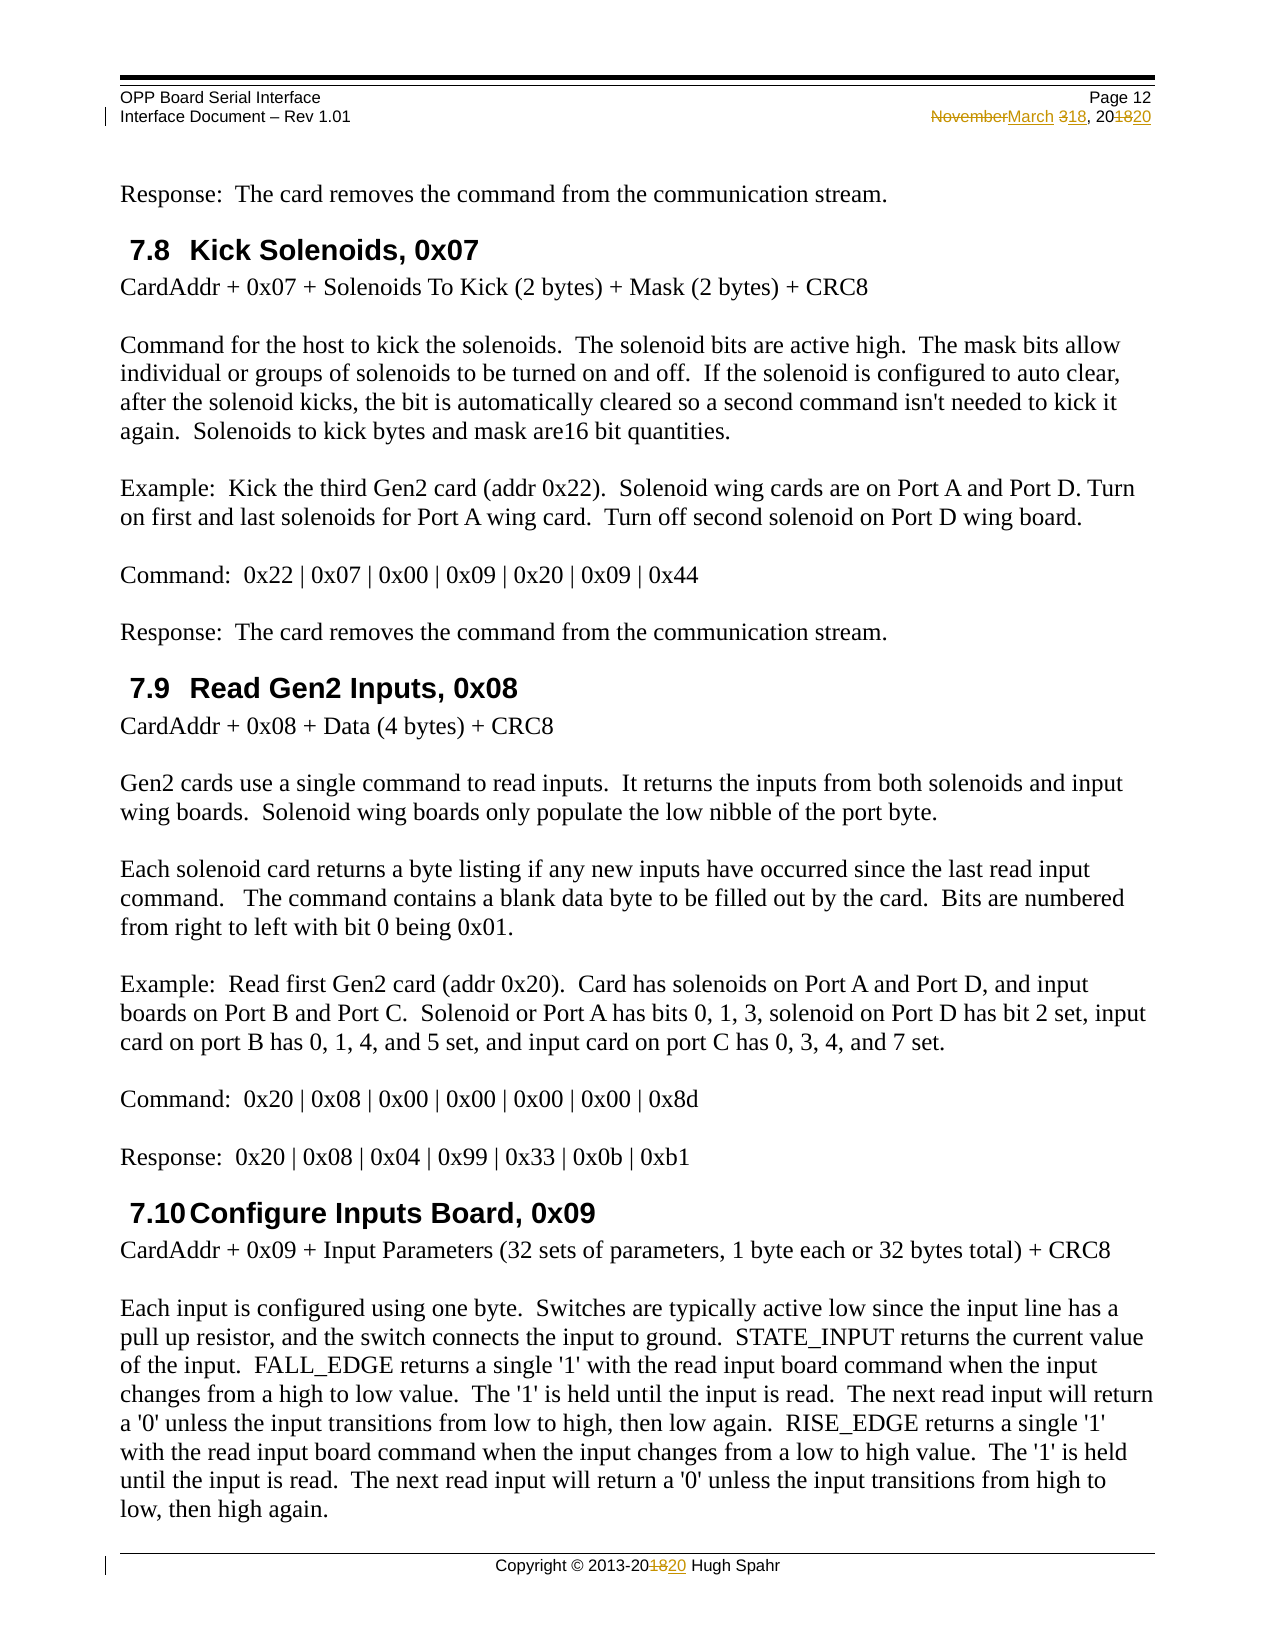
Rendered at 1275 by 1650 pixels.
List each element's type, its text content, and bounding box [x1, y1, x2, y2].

subtitle Read Gen2 Inputs, 0x08 [129, 671, 1155, 704]
text Response: The card removes the command from the communication stream. [120, 617, 1155, 646]
subtitle Kick Solenoids, 0x07 [129, 232, 1155, 266]
text Command for the host to kick the solenoids. The solenoid bits are active high. The mask bits allow individual or groups of solenoids to be turned on and off. If the solenoid is configured to auto clear, after the solenoid kicks, the bit is automatically cleared so a second command isn't needed to kick it again. Solenoids to kick bytes and mask are16 bit quantities. [120, 330, 1155, 445]
text CardAddr + 0x08 + Data (4 bytes) + CRC8 [120, 711, 1155, 739]
text Example: Kick the third Gen2 card (addr 0x22). Solenoid wing cards are on Port A and Port D. Turn on first and last solenoids for Port A wing card. Turn off second solenoid on Port D wing board. [120, 473, 1155, 531]
text CardAddr + 0x09 + Input Parameters (32 sets of parameters, 1 byte each or 32 bytes total) + CRC8 [120, 1236, 1155, 1264]
text CardAddr + 0x07 + Solenoids To Kick (2 bytes) + Mask (2 bytes) + CRC8 [120, 272, 1155, 301]
subtitle Configure Inputs Board, 0x09 [129, 1196, 1155, 1229]
text Example: Read first Gen2 card (addr 0x20). Card has solenoids on Port A and Port D, and input boards on Port B and Port C. Solenoid or Port A has bits 0, 1, 3, solenoid on Port D has bit 2 set, input card on port B has 0, 1, 4, and 5 set, and input card on port C has 0, 3, 4, and 7 set. [120, 969, 1155, 1056]
text Response: The card removes the command from the communication stream. [120, 179, 1155, 207]
text Command: 0x22 | 0x07 | 0x00 | 0x09 | 0x20 | 0x09 | 0x44 [120, 560, 1155, 588]
text Each solenoid card returns a byte listing if any new inputs have occurred since the last read input command. The command contains a blank data byte to be filled out by the card. Bits are numbered from right to left with bit 0 being 0x01. [120, 854, 1155, 941]
text Response: 0x20 | 0x08 | 0x04 | 0x99 | 0x33 | 0x0b | 0xb1 [120, 1142, 1155, 1171]
text Each input is configured using one byte. Switches are typically active low since the input line has a pull up resistor, and the switch connects the input to ground. STATE_INPUT returns the current value of the input. FALL_EDGE returns a single '1' with the read input board command when the input changes from a high to low value. The '1' is held until the input is read. The next read input will return a '0' unless the input transitions from low to high, then low again. RISE_EDGE returns a single '1' with the read input board command when the input changes from a low to high value. The '1' is held until the input is read. The next read input will return a '0' unless the input transitions from high to low, then high again. [120, 1293, 1155, 1523]
text Command: 0x20 | 0x08 | 0x00 | 0x00 | 0x00 | 0x00 | 0x8d [120, 1084, 1155, 1113]
text Gen2 cards use a single command to read inputs. It returns the inputs from both solenoids and input wing boards. Solenoid wing boards only populate the low nibble of the port byte. [120, 768, 1155, 826]
